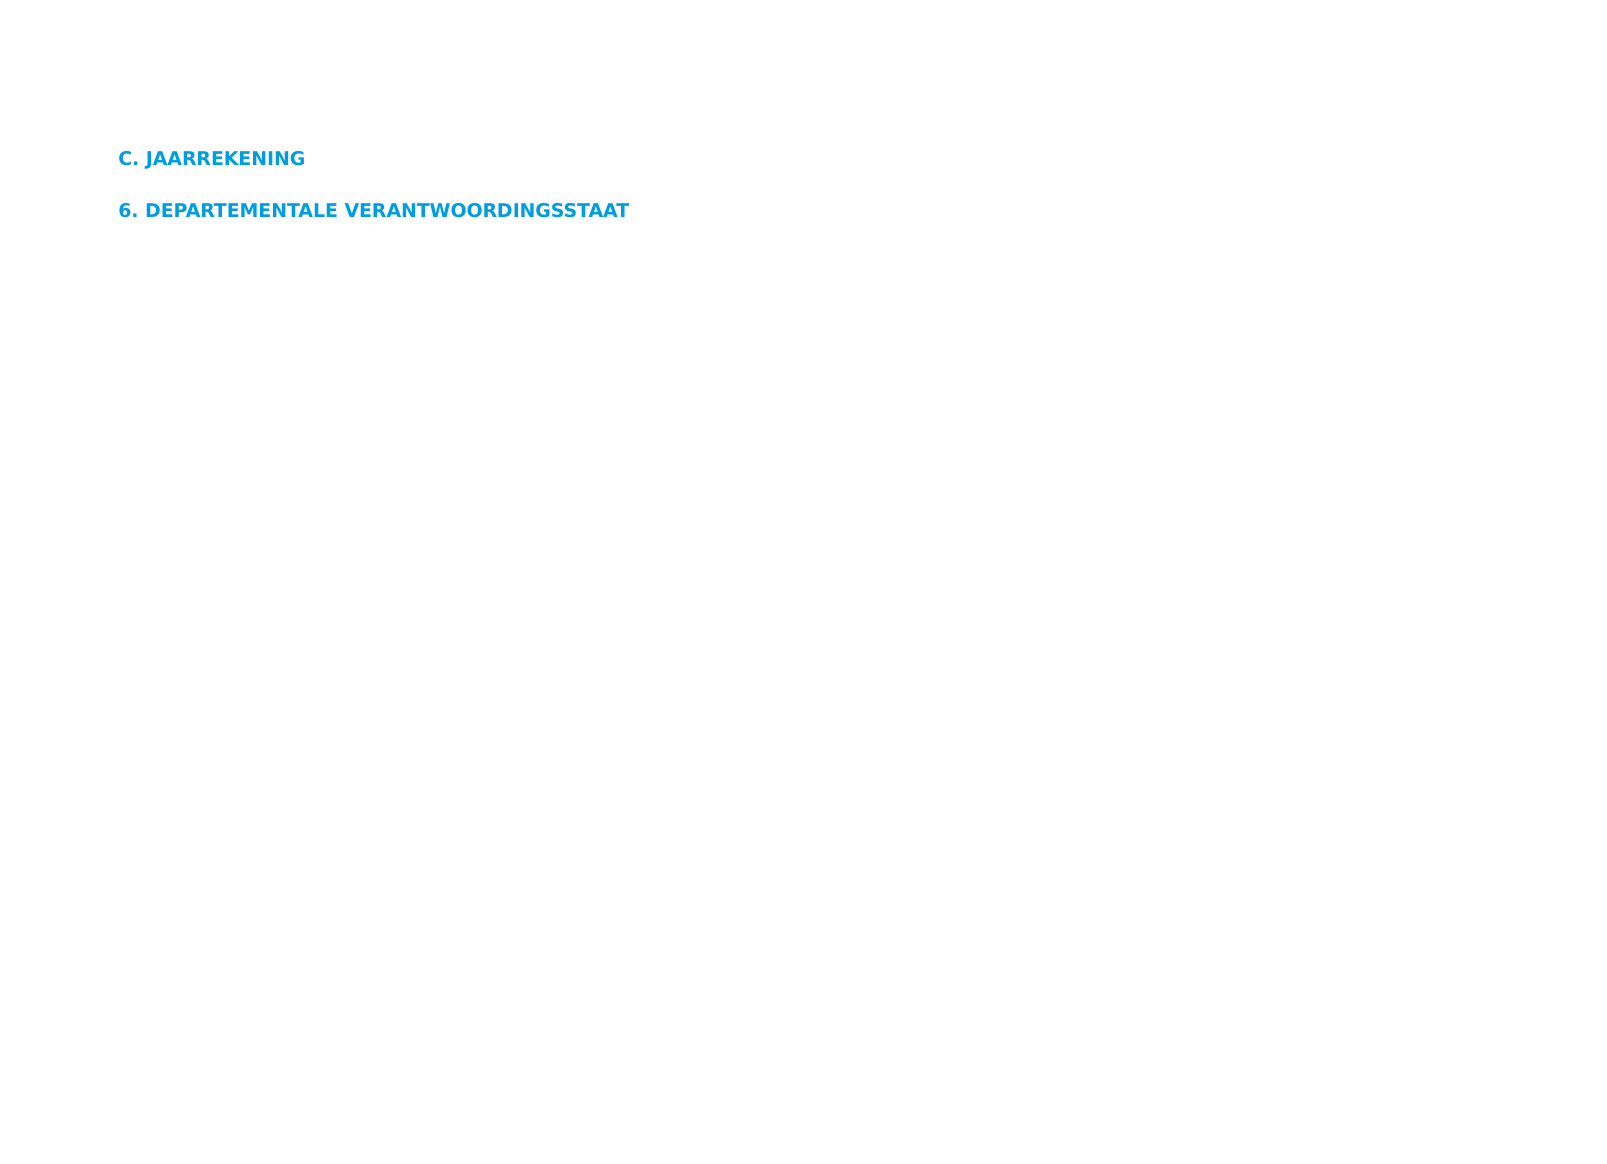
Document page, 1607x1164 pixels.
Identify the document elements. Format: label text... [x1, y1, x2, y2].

subtitle 6. DEPARTEMENTALE VERANTWOORDINGSSTAAT [118, 200, 1488, 222]
subtitle C. JAARREKENING [118, 148, 1488, 170]
